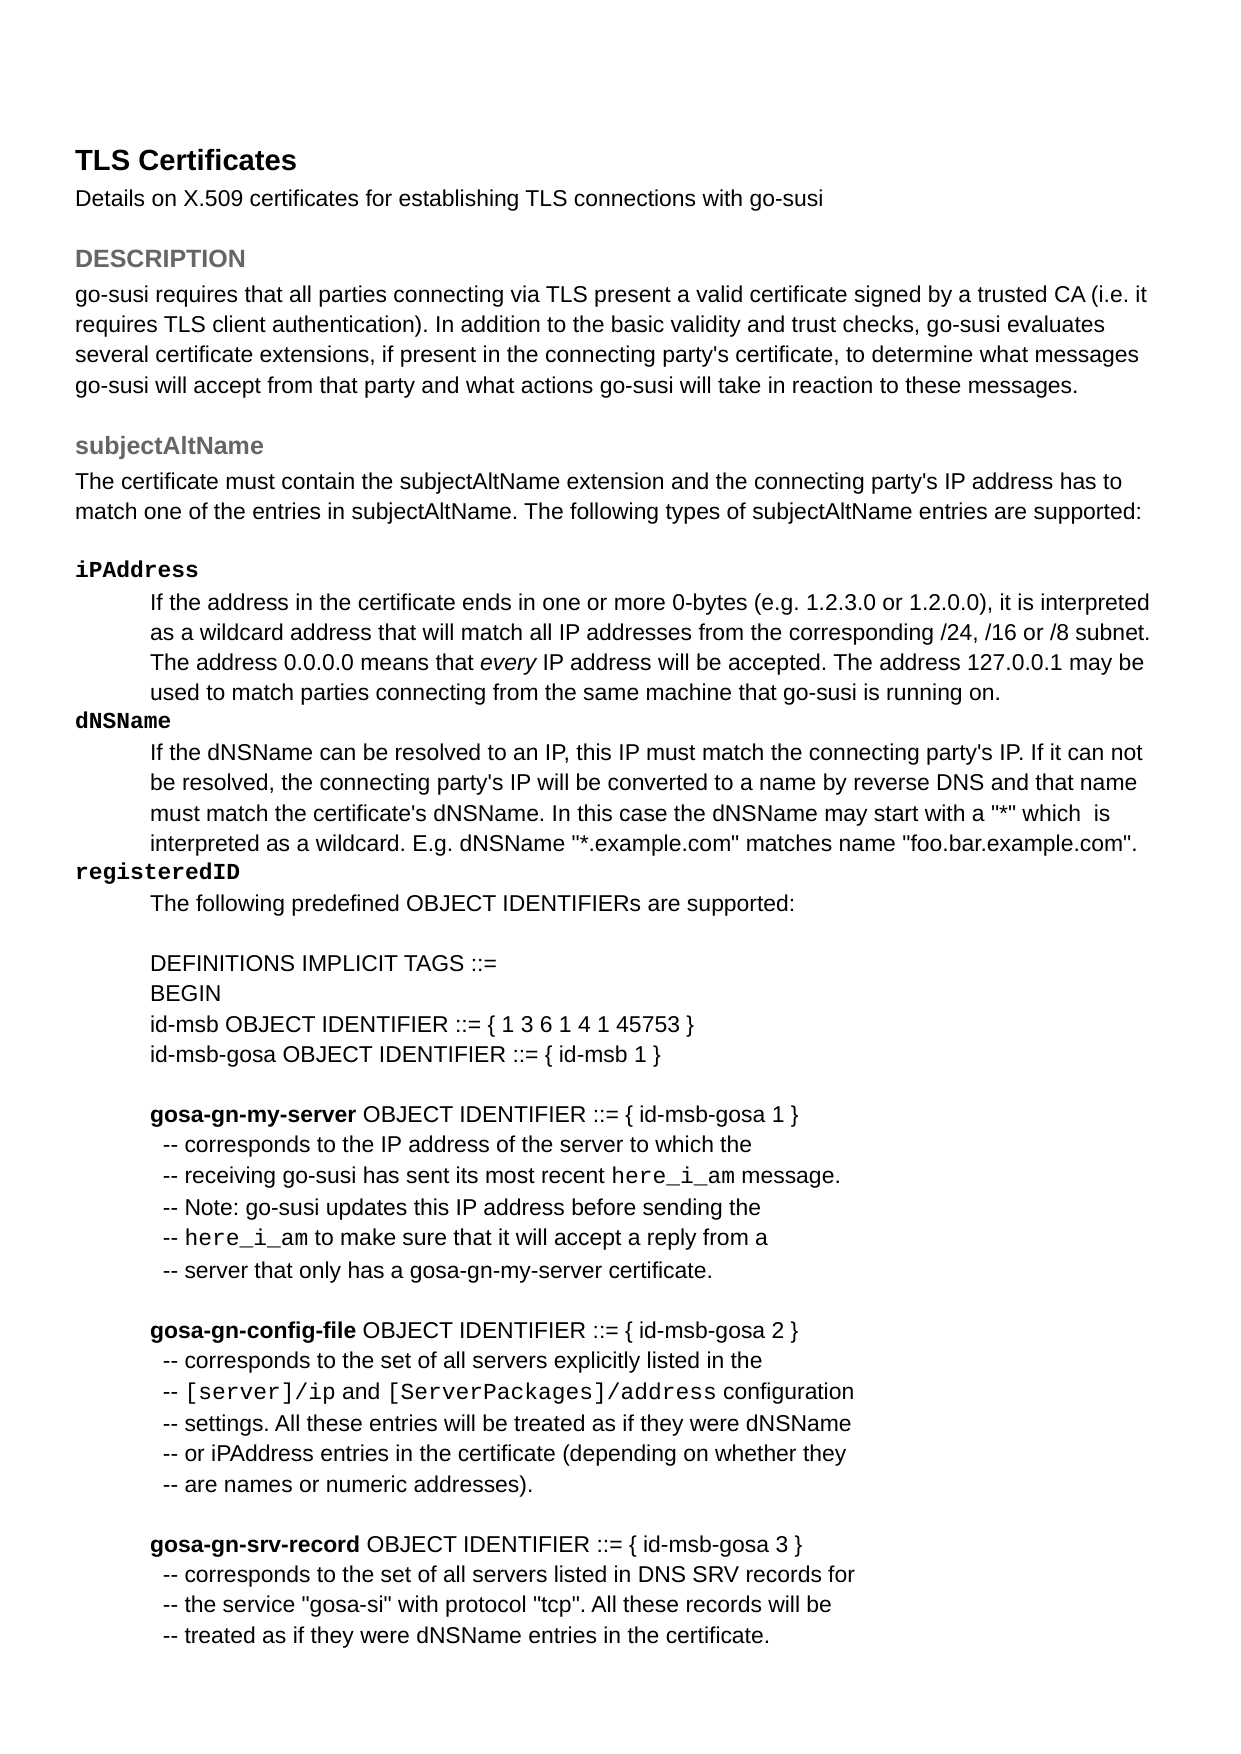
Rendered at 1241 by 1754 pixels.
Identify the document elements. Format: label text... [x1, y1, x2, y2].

text The certificate must contain the subjectAltName extension and the connecting party's IP address has to match one of the entries in subjectAltName. The following types of subjectAltName entries are supported: [75, 468, 1165, 525]
text -- here_i_am to make sure that it will accept a reply from a [150, 1224, 1165, 1253]
text iPAddress [75, 559, 1165, 585]
text -- or iPAddress entries in the certificate (depending on whether they [150, 1440, 1165, 1467]
subtitle subjectAltName [75, 431, 1165, 460]
text dNSName [75, 709, 1165, 735]
text -- Note: go-susi updates this IP address before sending the [150, 1194, 1165, 1221]
text -- receiving go-susi has sent its most recent here_i_am message. [150, 1162, 1165, 1190]
text -- server that only has a gosa-gn-my-server certificate. gosa-gn-config-file OBJECT IDENTIFIER ::= { id-msb-gosa 2 } [150, 1257, 1165, 1344]
text -- the service "gosa-si" with protocol "tcp". All these records will be [150, 1591, 1165, 1618]
text -- settings. All these entries will be treated as if they were dNSName [150, 1410, 1165, 1437]
text -- corresponds to the set of all servers explicitly listed in the [150, 1347, 1165, 1374]
subtitle TLS Certificates [75, 143, 1165, 176]
text The following predefined OBJECT IDENTIFIERs are supported: [150, 890, 1165, 916]
text -- treated as if they were dNSName entries in the certificate. [150, 1622, 1165, 1648]
text -- are names or numeric addresses). [150, 1471, 1165, 1497]
text gosa-gn-srv-record OBJECT IDENTIFIER ::= { id-msb-gosa 3 } [150, 1501, 1165, 1557]
text If the dNSName can be resolved to an IP, this IP must match the connecting party's IP. If it can not be resolved, the connecting party's IP will be converted to a name by reverse DNS and that name must match the certificate's dNSName. In this case the dNSName may start with a "*" which is interpreted as a wildcard. E.g. dNSName "*.example.com" matches name "foo.bar.example.com". [150, 739, 1165, 856]
text If the address in the certificate ends in one or more 0-bytes (e.g. 1.2.3.0 or 1.2.0.0), it is interpreted as a wildcard address that will match all IP addresses from the corresponding /24, /16 or /8 subnet. The address 0.0.0.0 means that every IP address will be accepted. The address 127.0.0.1 may be used to match parties connecting from the same machine that go-susi is running on. [150, 588, 1165, 706]
text go-susi requires that all parties connecting via TLS present a valid certificate signed by a trusted CA (i.e. it requires TLS client authentication). In addition to the basic validity and trust checks, go-susi evaluates several certificate extensions, if present in the connecting party's certificate, to determine what messages go-susi will accept from that party and what actions go-susi will take in reaction to these messages. [75, 281, 1165, 398]
text -- corresponds to the IP address of the server to which the [150, 1131, 1165, 1158]
text Details on X.509 certificates for establishing TLS connections with go-susi [75, 184, 1165, 211]
text DEFINITIONS IMPLICIT TAGS ::= BEGIN id-msb OBJECT IDENTIFIER ::= { 1 3 6 1 4 1 45753 } id-msb-gosa OBJECT IDENTIFIER ::= { id-msb 1 } gosa-gn-my-server OBJECT IDENTIFIER ::= { id-msb-gosa 1 } [150, 920, 1165, 1128]
text -- corresponds to the set of all servers listed in DNS SRV records for [150, 1561, 1165, 1588]
text registeredID [75, 860, 1165, 886]
text -- [server]/ip and [ServerPackages]/address configuration [150, 1378, 1165, 1406]
subtitle DESCRIPTION [75, 244, 1165, 273]
